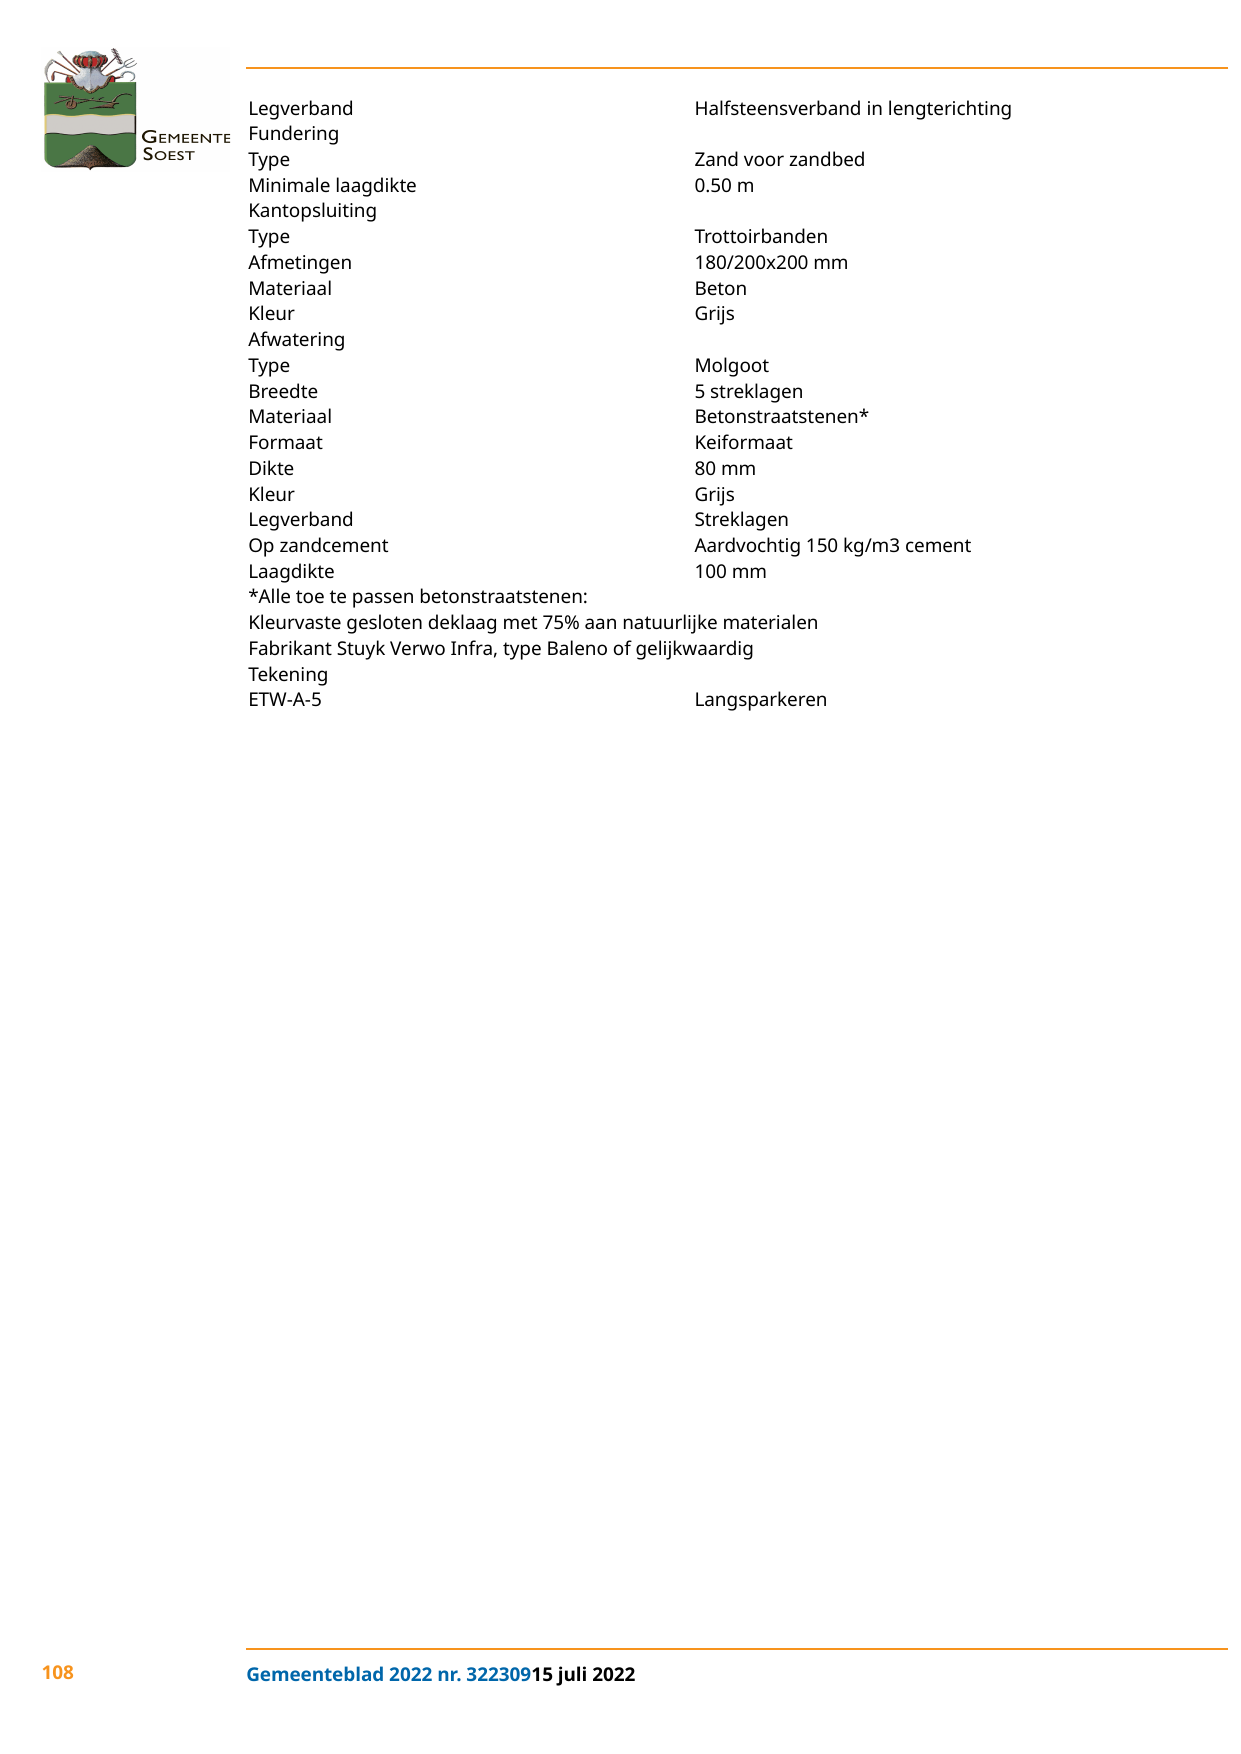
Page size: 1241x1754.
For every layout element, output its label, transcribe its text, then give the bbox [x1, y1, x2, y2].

table_cell Legverband [248, 506, 694, 532]
table_cell Materiaal [248, 275, 694, 301]
table_cell Op zandcement [248, 532, 694, 558]
table_cell Grijs [694, 481, 1152, 506]
table_cell 0.50 m [694, 172, 1152, 198]
table_cell 5 streklagen [694, 378, 1152, 403]
table_cell Formaat [248, 429, 694, 455]
table_cell Dikte [248, 455, 694, 481]
table_cell Trottoirbanden [694, 224, 1152, 249]
table_cell Aardvochtig 150 kg/m3 cement [694, 532, 1152, 558]
table_cell Legverband [248, 95, 694, 121]
table_cell Tekening [248, 661, 1152, 687]
table_cell Afmetingen [248, 249, 694, 275]
table_cell ETW-A-5 [248, 687, 694, 712]
table_cell Fabrikant Stuyk Verwo Infra, type Baleno of gelijkwaardig [248, 635, 1152, 661]
table_cell 100 mm [694, 558, 1152, 584]
table_cell Type [248, 224, 694, 249]
table_cell Minimale laagdikte [248, 172, 694, 198]
table_cell Beton [694, 275, 1152, 301]
table_cell 80 mm [694, 455, 1152, 481]
table_cell Halfsteensverband in lengterichting [694, 95, 1152, 121]
table_cell 180/200x200 mm [694, 249, 1152, 275]
table_cell Keiformaat [694, 429, 1152, 455]
table_cell Type [248, 352, 694, 378]
table_cell Afwatering [248, 326, 1152, 352]
table_cell Molgoot [694, 352, 1152, 378]
table_cell Breedte [248, 378, 694, 403]
table_cell Laagdikte [248, 558, 694, 584]
table_cell Betonstraatstenen* [694, 404, 1152, 429]
table_cell Kleurvaste gesloten deklaag met 75% aan natuurlijke materialen [248, 609, 1152, 635]
table_cell Streklagen [694, 506, 1152, 532]
table_cell Materiaal [248, 404, 694, 429]
table_cell Zand voor zandbed [694, 146, 1152, 172]
table_cell *Alle toe te passen betonstraatstenen: [248, 584, 1152, 609]
table_cell Kantopsluiting [248, 198, 1152, 223]
table_cell Type [248, 146, 694, 172]
table_cell Langsparkeren [694, 687, 1152, 712]
picture [41, 47, 231, 172]
table_cell Grijs [694, 301, 1152, 326]
table_cell Kleur [248, 481, 694, 506]
table_cell Fundering [248, 121, 1152, 146]
table_cell Kleur [248, 301, 694, 326]
